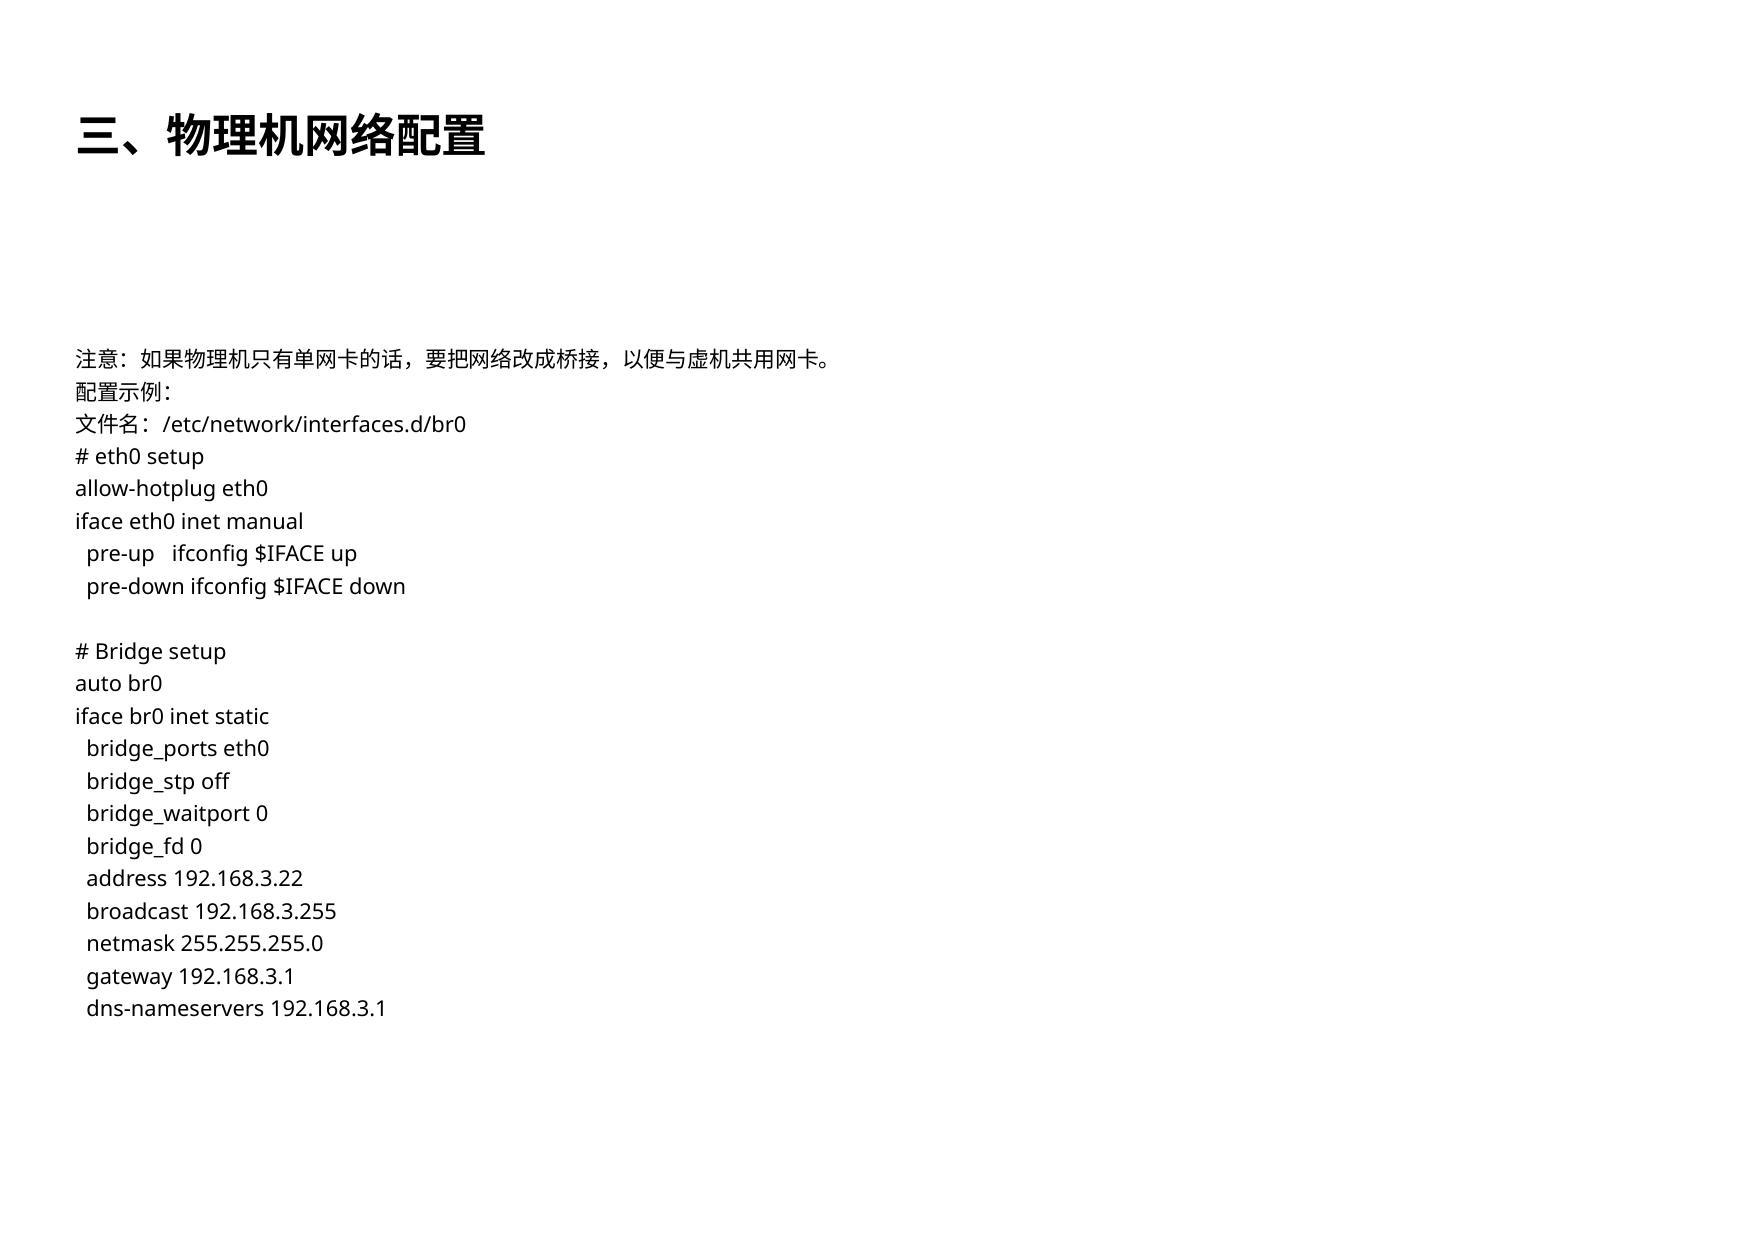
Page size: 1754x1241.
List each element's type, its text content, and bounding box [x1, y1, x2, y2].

text iface br0 inet static [75, 699, 1679, 732]
text # eth0 setup [75, 439, 1679, 472]
text bridge_fd 0 [75, 829, 1679, 862]
text bridge_stp off [75, 764, 1679, 797]
text netmask 255.255.255.0 [75, 927, 1679, 959]
text allow-hotplug eth0 [75, 472, 1679, 504]
text iface eth0 inet manual [75, 504, 1679, 537]
text bridge_ports eth0 [75, 732, 1679, 764]
text address 192.168.3.22 [75, 862, 1679, 894]
text auto br0 [75, 667, 1679, 699]
text pre-up ifconfig $IFACE up [75, 537, 1679, 569]
text pre-down ifconfig $IFACE down [75, 569, 1679, 602]
text 注意：如果物理机只有单网卡的话，要把网络改成桥接，以便与虚机共用网卡。 [75, 342, 1679, 374]
text gateway 192.168.3.1 [75, 959, 1679, 992]
subtitle 三、物理机网络配置 [75, 84, 1679, 181]
text 配置示例： [75, 374, 1679, 407]
text broadcast 192.168.3.255 [75, 894, 1679, 927]
text dns-nameservers 192.168.3.1 [75, 992, 1679, 1024]
text bridge_waitport 0 [75, 797, 1679, 829]
text 文件名：/etc/network/interfaces.d/br0 [75, 407, 1679, 439]
text # Bridge setup [75, 634, 1679, 667]
